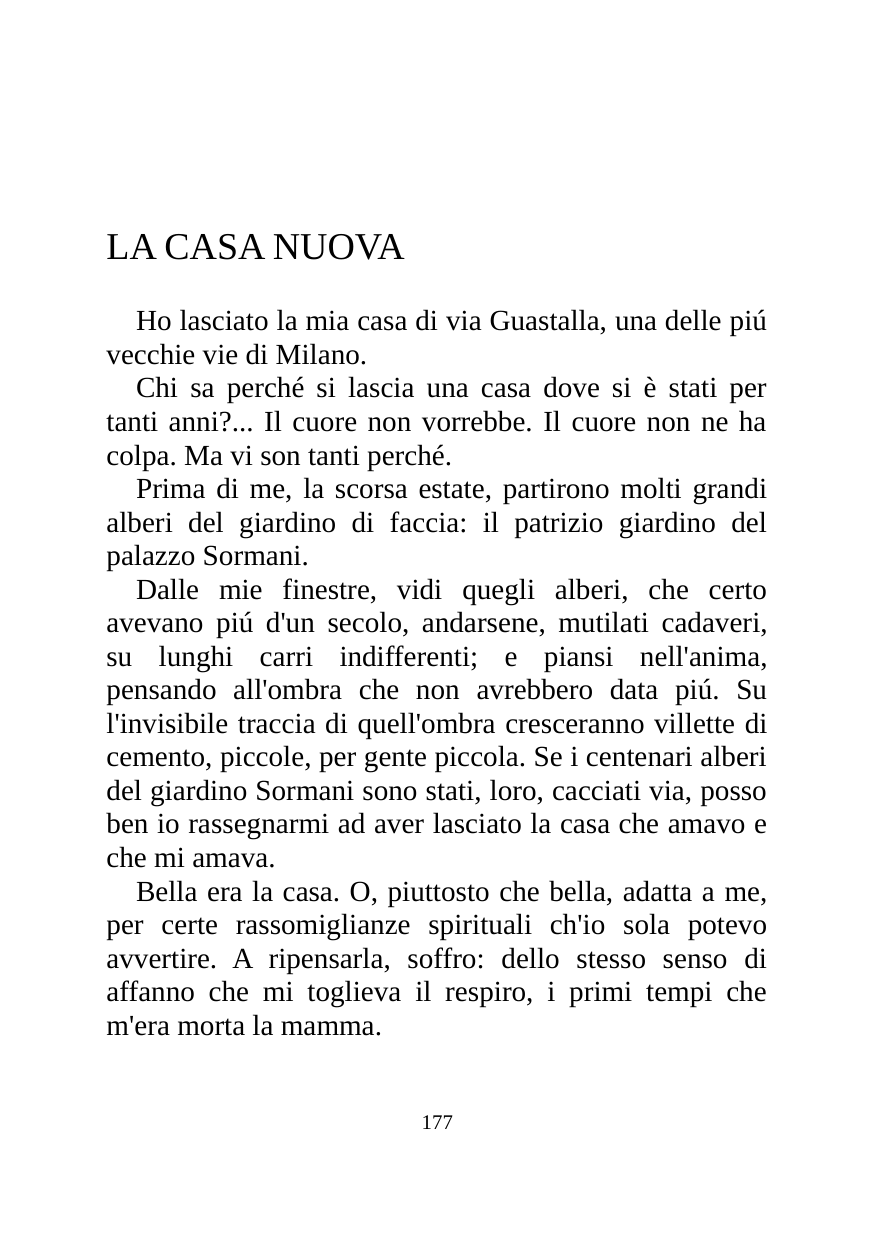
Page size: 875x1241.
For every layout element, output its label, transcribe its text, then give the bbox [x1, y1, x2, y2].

text Bella era la casa. O, piuttosto che bella, adatta a me, per certe rassomiglianze spirituali ch'io sola potevo avvertire. A ripensarla, soffro: dello stesso senso di affanno che mi toglieva il respiro, i primi tempi che m'era morta la mamma. [106, 874, 768, 1041]
text Chi sa perché si lascia una casa dove si è stati per tanti anni?... Il cuore non vorrebbe. Il cuore non ne ha colpa. Ma vi son tanti perché. [106, 371, 768, 471]
text Ho lasciato la mia casa di via Guastalla, una delle piú vecchie vie di Milano. [106, 303, 768, 371]
subtitle LA CASA NUOVA [106, 224, 768, 268]
text Dalle mie finestre, vidi quegli alberi, che certo avevano piú d'un secolo, andarsene, mutilati cadaveri, su lunghi carri indifferenti; e piansi nell'anima, pensando all'ombra che non avrebbero data piú. Su l'invisibile traccia di quell'ombra cresceranno villette di cemento, piccole, per gente piccola. Se i centenari alberi del giardino Sormani sono stati, loro, cacciati via, posso ben io rassegnarmi ad aver lasciato la casa che amavo e che mi amava. [106, 572, 768, 874]
text Prima di me, la scorsa estate, partirono molti grandi alberi del giardino di faccia: il patrizio giardino del palazzo Sormani. [106, 471, 768, 572]
